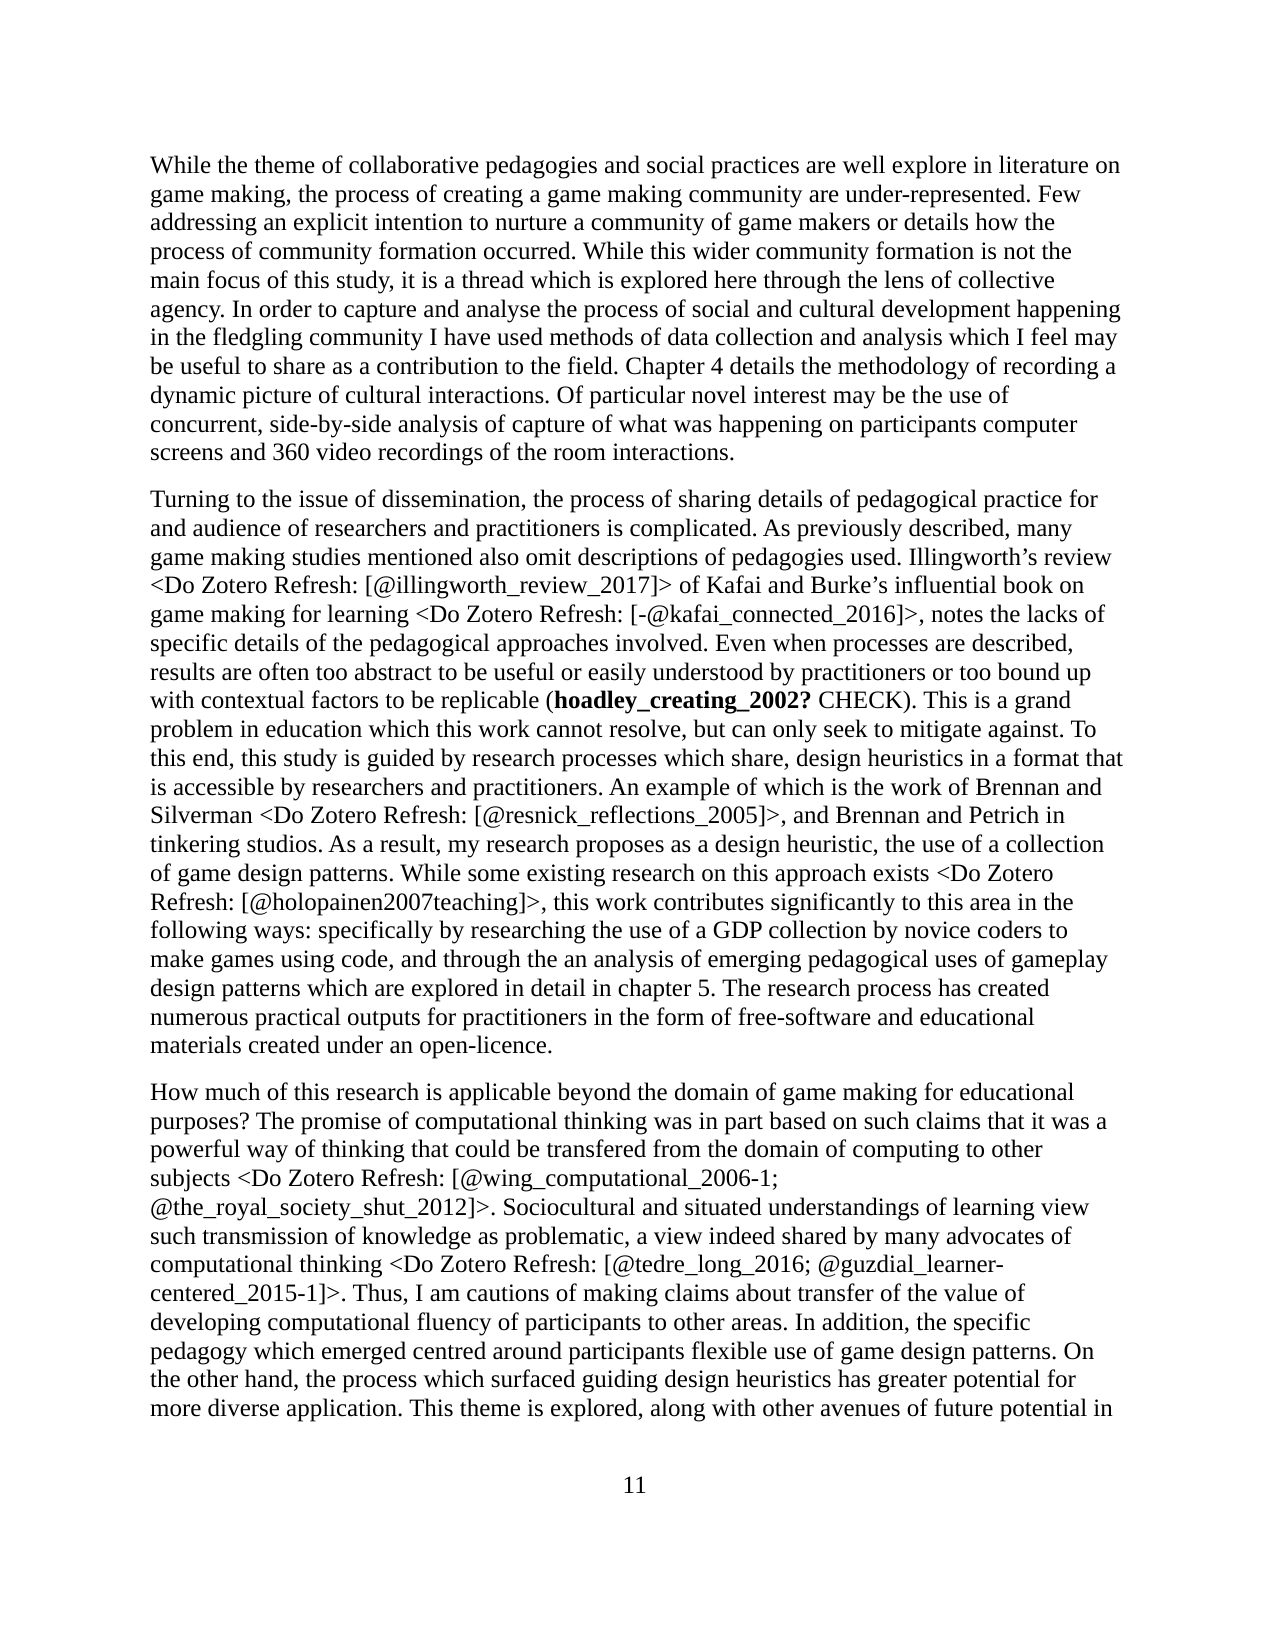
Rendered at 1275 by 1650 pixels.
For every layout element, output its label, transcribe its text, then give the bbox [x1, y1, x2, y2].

text Turning to the issue of dissemination, the process of sharing details of pedagogical practice for and audience of researchers and practitioners is complicated. As previously described, many game making studies mentioned also omit descriptions of pedagogies used. Illingworth’s review <Do Zotero Refresh: [@illingworth_review_2017]> of Kafai and Burke’s influential book on game making for learning <Do Zotero Refresh: [-@kafai_connected_2016]>, notes the lacks of specific details of the pedagogical approaches involved. Even when processes are described, results are often too abstract to be useful or easily understood by practitioners or too bound up with contextual factors to be replicable (hoadley_creating_2002? CHECK). This is a grand problem in education which this work cannot resolve, but can only seek to mitigate against. To this end, this study is guided by research processes which share, design heuristics in a format that is accessible by researchers and practitioners. An example of which is the work of Brennan and Silverman <Do Zotero Refresh: [@resnick_reflections_2005]>, and Brennan and Petrich in tinkering studios. As a result, my research proposes as a design heuristic, the use of a collection of game design patterns. While some existing research on this approach exists <Do Zotero Refresh: [@holopainen2007teaching]>, this work contributes significantly to this area in the following ways: specifically by researching the use of a GDP collection by novice coders to make games using code, and through the an analysis of emerging pedagogical uses of gameplay design patterns which are explored in detail in chapter 5. The research process has created numerous practical outputs for practitioners in the form of free-software and educational materials created under an open-licence. [150, 484, 1125, 1059]
text While the theme of collaborative pedagogies and social practices are well explore in literature on game making, the process of creating a game making community are under-represented. Few addressing an explicit intention to nurture a community of game makers or details how the process of community formation occurred. While this wider community formation is not the main focus of this study, it is a thread which is explored here through the lens of collective agency. In order to capture and analyse the process of social and cultural development happening in the fledgling community I have used methods of data collection and analysis which I feel may be useful to share as a contribution to the field. Chapter 4 details the methodology of recording a dynamic picture of cultural interactions. Of particular novel interest may be the use of concurrent, side-by-side analysis of capture of what was happening on participants computer screens and 360 video recordings of the room interactions. [150, 150, 1125, 466]
text How much of this research is applicable beyond the domain of game making for educational purposes? The promise of computational thinking was in part based on such claims that it was a powerful way of thinking that could be transfered from the domain of computing to other subjects <Do Zotero Refresh: [@wing_computational_2006-1; @the_royal_society_shut_2012]>. Sociocultural and situated understandings of learning view such transmission of knowledge as problematic, a view indeed shared by many advocates of computational thinking <Do Zotero Refresh: [@tedre_long_2016; @guzdial_learner-centered_2015-1]>. Thus, I am cautions of making claims about transfer of the value of developing computational fluency of participants to other areas. In addition, the specific pedagogy which emerged centred around participants flexible use of game design patterns. On the other hand, the process which surfaced guiding design heuristics has greater potential for more diverse application. This theme is explored, along with other avenues of future potential in [150, 1077, 1125, 1422]
